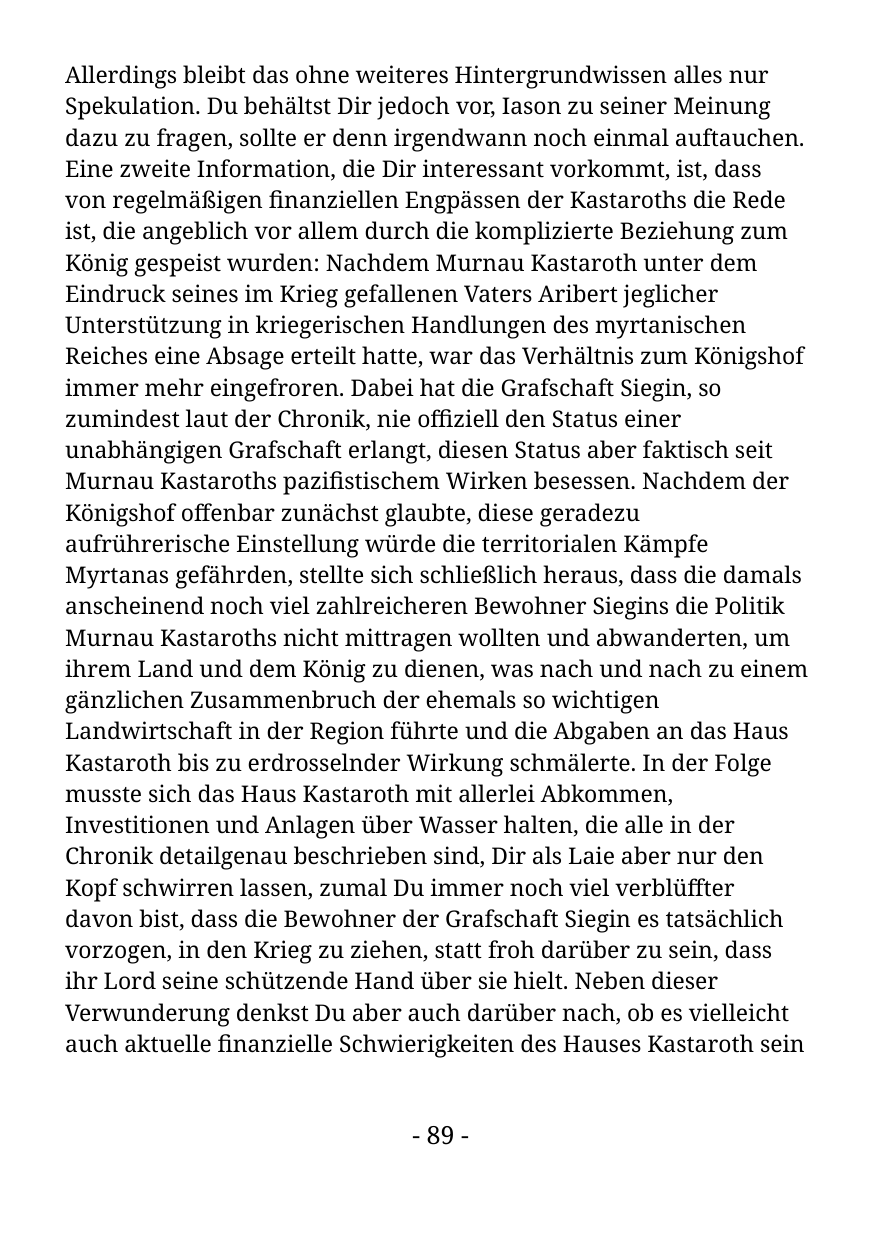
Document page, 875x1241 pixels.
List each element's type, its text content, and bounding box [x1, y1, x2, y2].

text Allerdings bleibt das ohne weiteres Hintergrundwissen alles nur Spekulation. Du behältst Dir jedoch vor, Iason zu seiner Meinung dazu zu fragen, sollte er denn irgendwann noch einmal auftauchen. [65, 59, 809, 153]
text Eine zweite Information, die Dir interessant vorkommt, ist, dass von regelmäßigen finanziellen Engpässen der Kastaroths die Rede ist, die angeblich vor allem durch die komplizierte Beziehung zum König gespeist wurden: Nachdem Murnau Kastaroth unter dem Eindruck seines im Krieg gefallenen Vaters Aribert jeglicher Unterstützung in kriegerischen Handlungen des myrtanischen Reiches eine Absage erteilt hatte, war das Verhältnis zum Königshof immer mehr eingefroren. Dabei hat die Grafschaft Siegin, so zumindest laut der Chronik, nie offiziell den Status einer unabhängigen Grafschaft erlangt, diesen Status aber faktisch seit Murnau Kastaroths pazifistischem Wirken besessen. Nachdem der Königshof offenbar zunächst glaubte, diese geradezu aufrührerische Einstellung würde die territorialen Kämpfe Myrtanas gefährden, stellte sich schließlich heraus, dass die damals anscheinend noch viel zahlreicheren Bewohner Siegins die Politik Murnau Kastaroths nicht mittragen wollten und abwanderten, um ihrem Land und dem König zu dienen, was nach und nach zu einem gänzlichen Zusammenbruch der ehemals so wichtigen Landwirtschaft in der Region führte und die Abgaben an das Haus Kastaroth bis zu erdrosselnder Wirkung schmälerte. In der Folge musste sich das Haus Kastaroth mit allerlei Abkommen, Investitionen und Anlagen über Wasser halten, die alle in der Chronik detailgenau beschrieben sind, Dir als Laie aber nur den Kopf schwirren lassen, zumal Du immer noch viel verblüffter davon bist, dass die Bewohner der Grafschaft Siegin es tatsächlich vorzogen, in den Krieg zu ziehen, statt froh darüber zu sein, dass ihr Lord seine schützende Hand über sie hielt. Neben dieser Verwunderung denkst Du aber auch darüber nach, ob es vielleicht auch aktuelle finanzielle Schwierigkeiten des Hauses Kastaroth sein [65, 153, 809, 1059]
